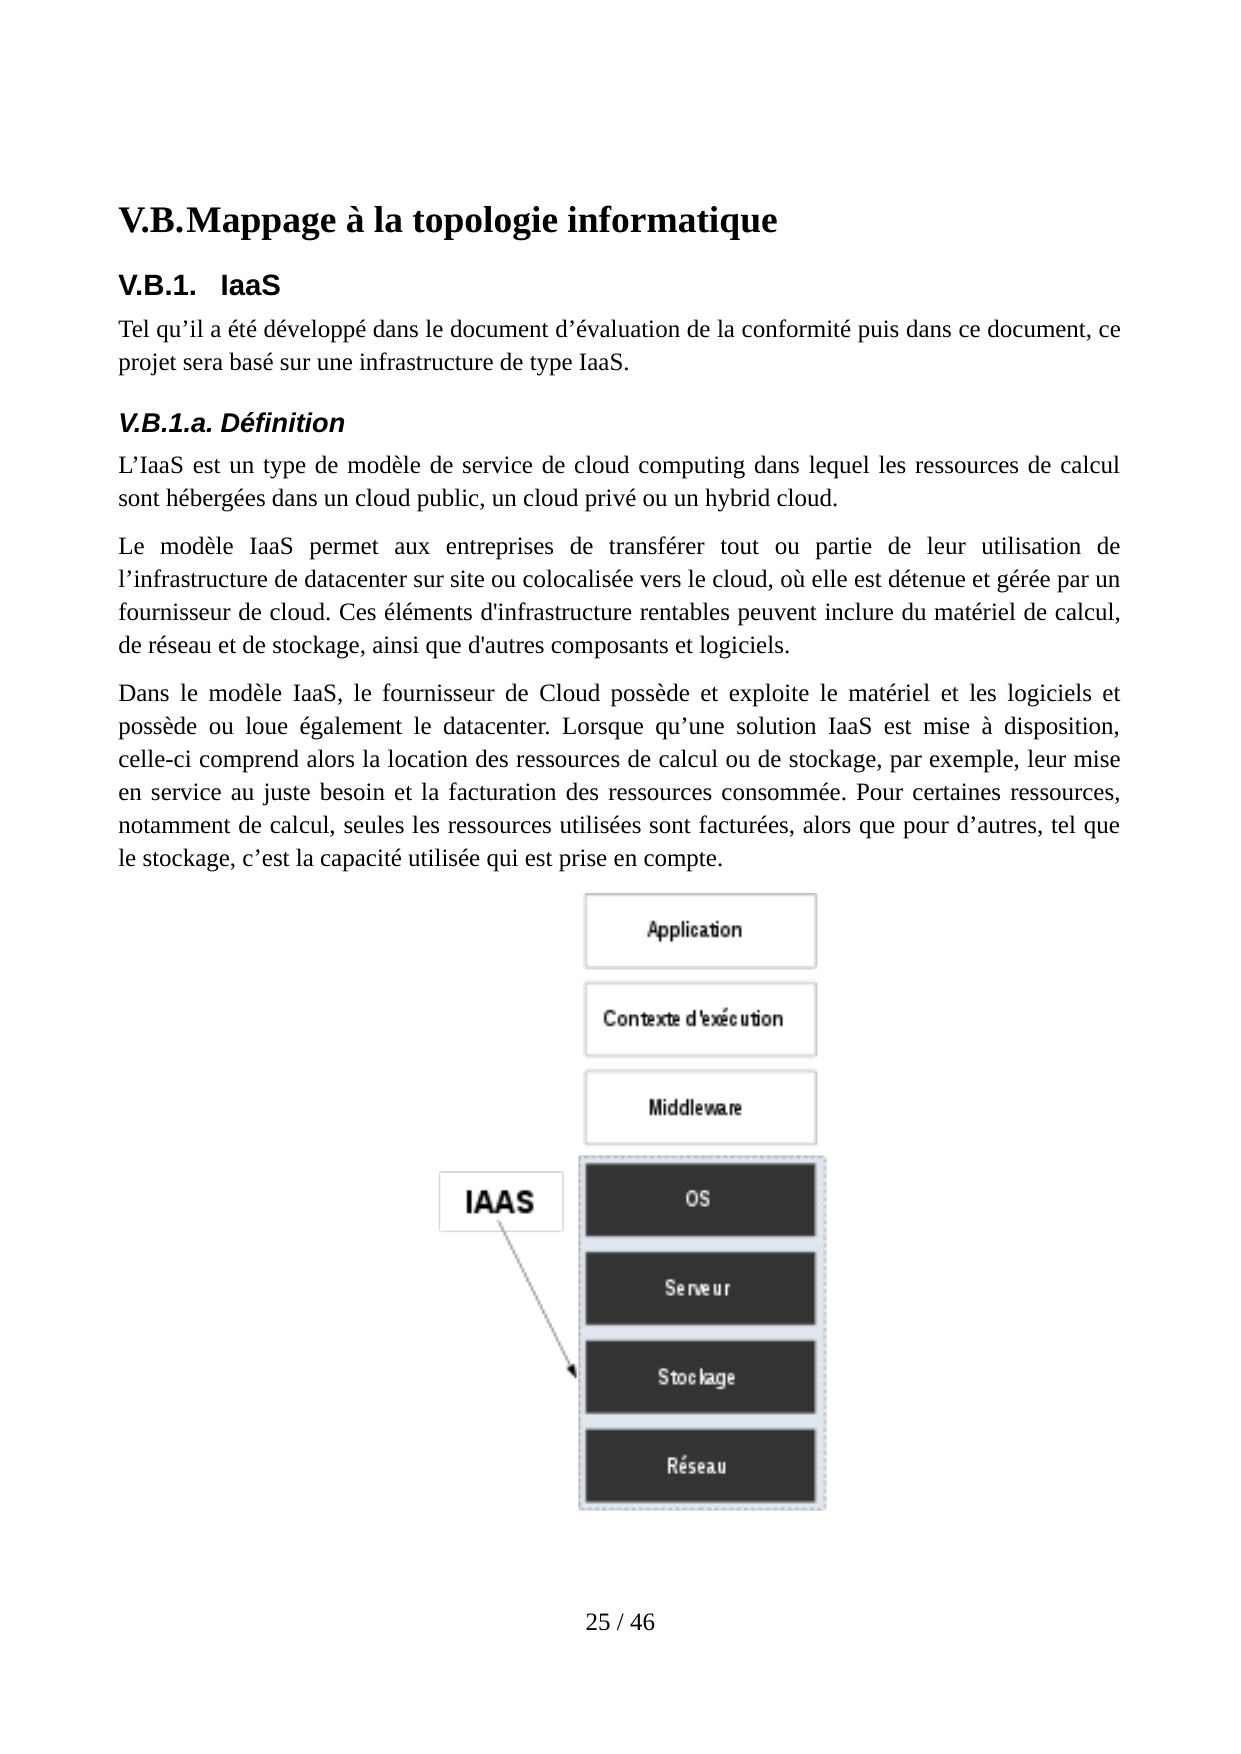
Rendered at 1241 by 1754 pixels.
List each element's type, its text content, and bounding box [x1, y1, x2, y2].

subtitle Définition [118, 407, 1122, 438]
subtitle IaaS [118, 267, 1122, 301]
text Le modèle IaaS permet aux entreprises de transférer tout ou partie de leur utilisation de l’infrastructure de datacenter sur site ou colocalisée vers le cloud, où elle est détenue et gérée par un fournisseur de cloud. Ces éléments d'infrastructure rentables peuvent inclure du matériel de calcul, de réseau et de stockage, ainsi que d'autres composants et logiciels. [118, 531, 1122, 659]
text Tel qu’il a été développé dans le document d’évaluation de la conformité puis dans ce document, ce projet sera basé sur une infrastructure de type IaaS. [118, 314, 1122, 375]
text Dans le modèle IaaS, le fournisseur de Cloud possède et exploite le matériel et les logiciels et possède ou loue également le datacenter. Lorsque qu’une solution IaaS est mise à disposition, celle-ci comprend alors la location des ressources de calcul ou de stockage, par exemple, leur mise en service au juste besoin et la facturation des ressources consommée. Pour certaines ressources, notamment de calcul, seules les ressources utilisées sont facturées, alors que pour d’autres, tel que le stockage, c’est la capacité utilisée qui est prise en compte. [118, 678, 1122, 872]
text L’IaaS est un type de modèle de service de cloud computing dans lequel les ressources de calcul sont hébergées dans un cloud public, un cloud privé ou un hybrid cloud. [118, 451, 1122, 512]
subtitle Mappage à la topologie informatique [118, 197, 1122, 240]
picture [413, 890, 827, 1511]
